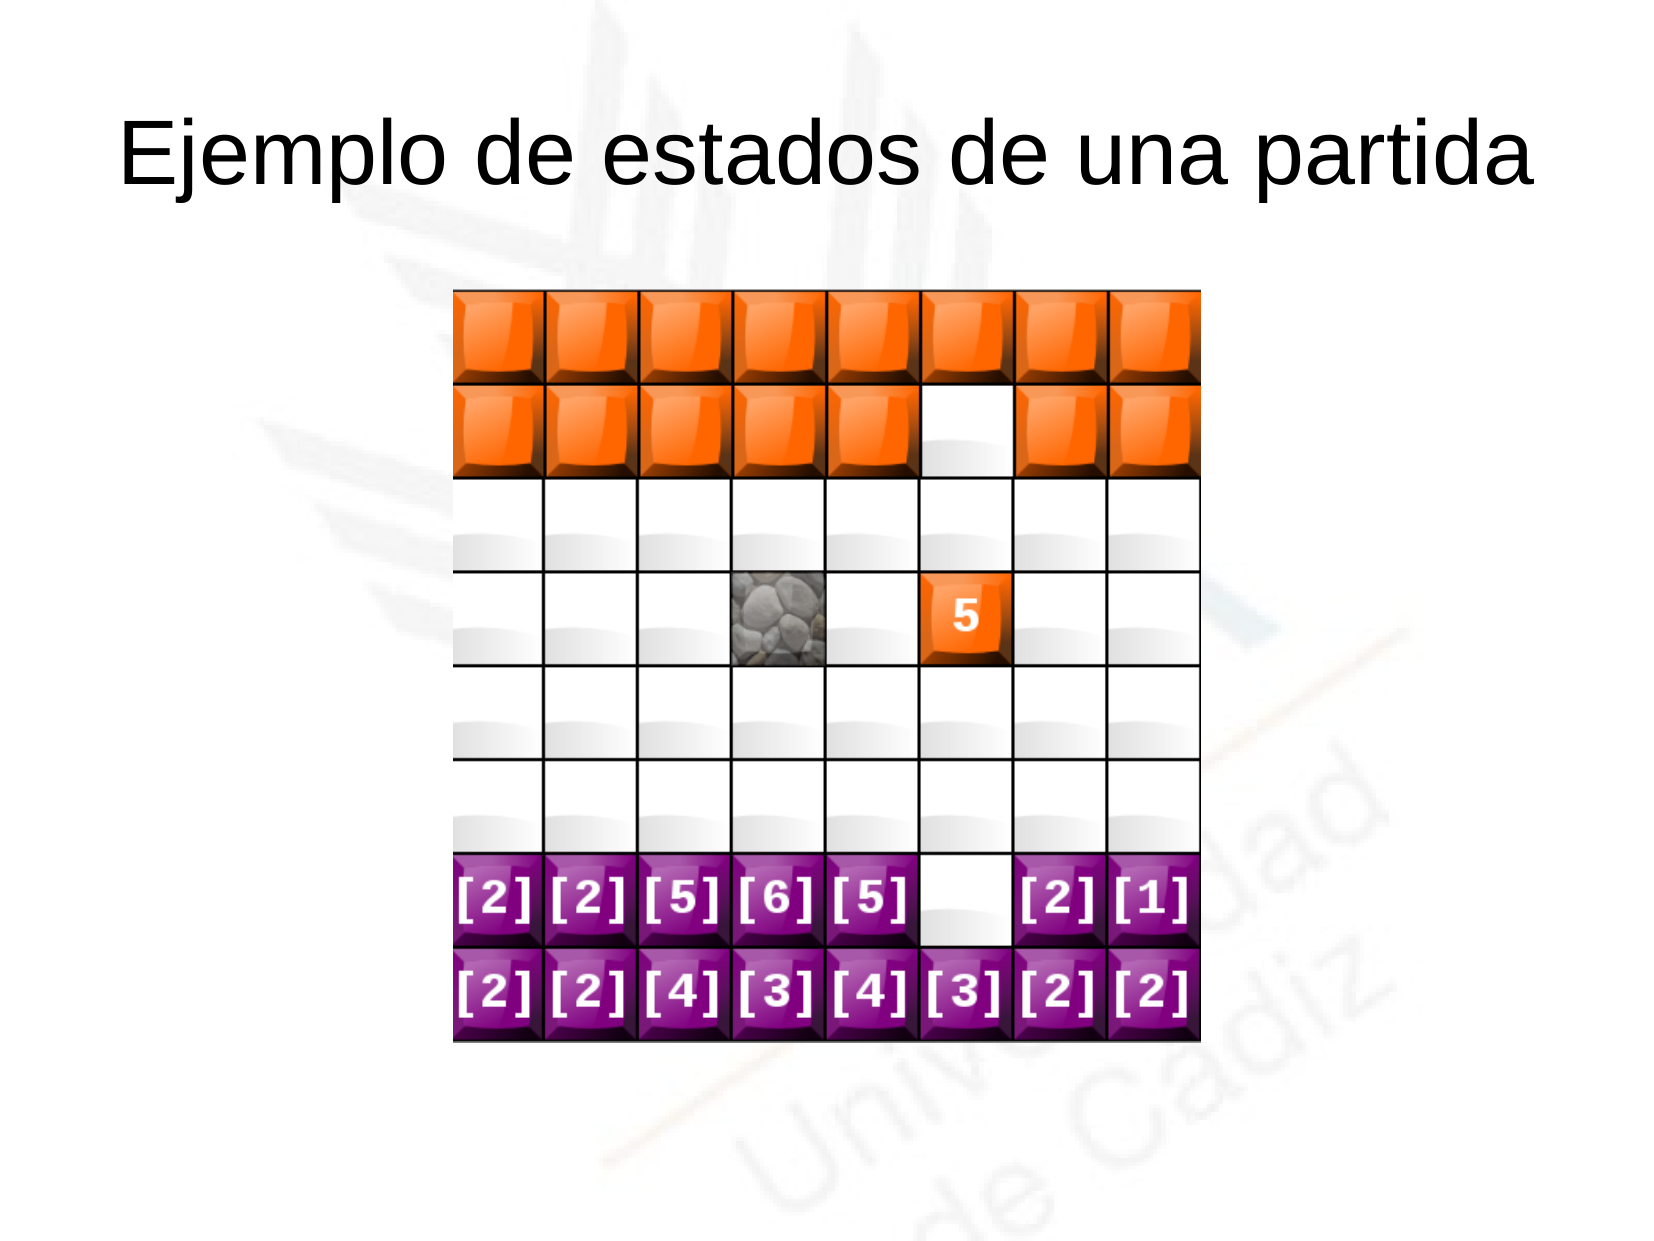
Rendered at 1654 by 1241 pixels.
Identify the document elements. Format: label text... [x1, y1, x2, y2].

picture [0, 0, 1654, 1241]
title Ejemplo de estados de una partida [82, 49, 1571, 257]
